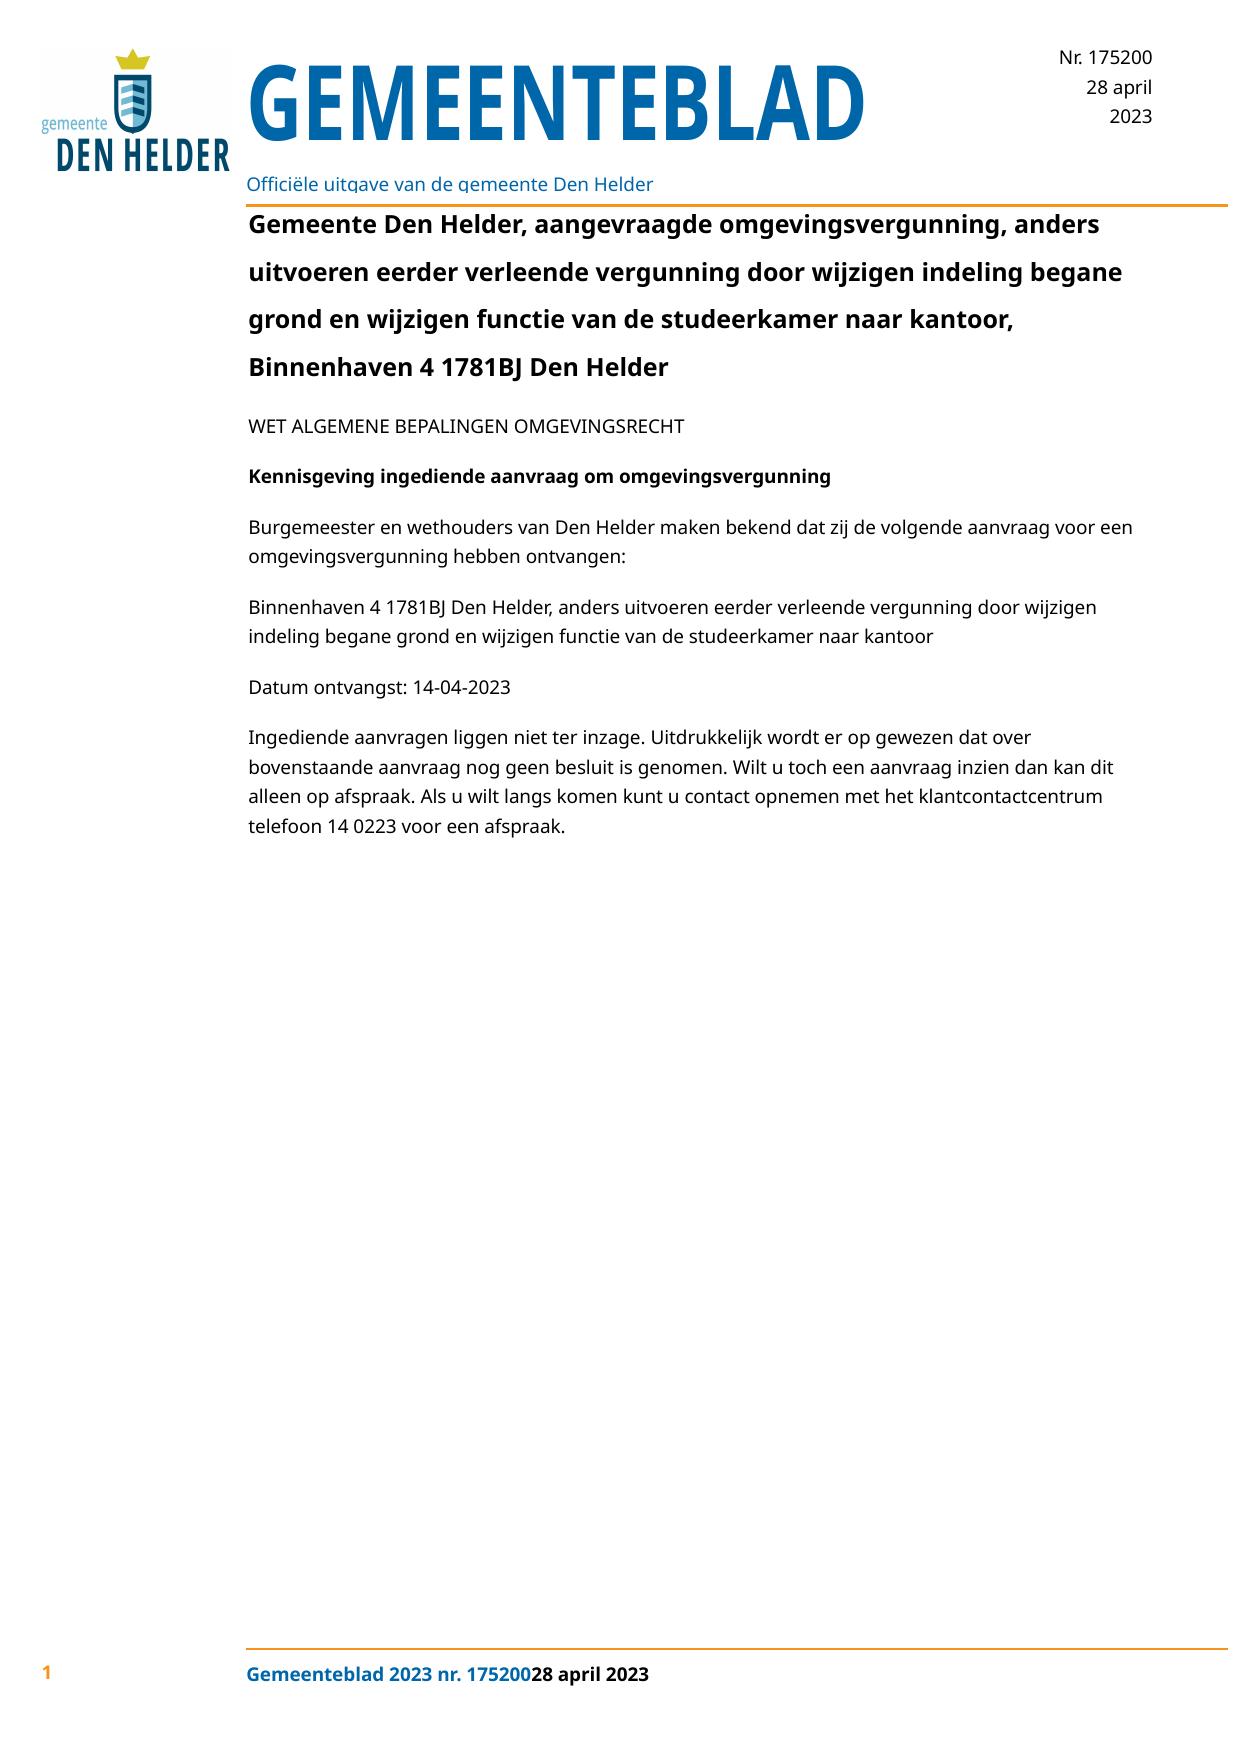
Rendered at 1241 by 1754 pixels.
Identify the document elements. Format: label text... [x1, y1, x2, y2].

text WET ALGEMENE BEPALINGEN OMGEVINGSRECHT [248, 413, 1152, 439]
picture [41, 47, 231, 172]
picture [182, 144, 187, 165]
text Kennisgeving ingediende aanvraag om omgevingsvergunning [248, 463, 1152, 489]
text Datum ontvangst: 14-04-2023 [248, 674, 1152, 700]
text Ingediende aanvragen liggen niet ter inzage. Uitdrukkelijk wordt er op gewezen dat over bovenstaande aanvraag nog geen besluit is genomen. Wilt u toch een aanvraag inzien dan kan dit alleen op afspraak. Als u wilt langs komen kunt u contact opnemen met het klantcontactcentrum telefoon 14 0223 voor een afspraak. [248, 724, 1152, 839]
picture [100, 154, 106, 172]
text Gemeente Den Helder, aangevraagde omgevingsvergunning, anders uitvoeren eerder verleende vergunning door wijzigen indeling begane grond en wijzigen functie van de studeerkamer naar kantoor, Binnenhaven 4 1781BJ Den Helder [248, 207, 1152, 384]
picture [63, 144, 68, 165]
text Burgemeester en wethouders van Den Helder maken bekend dat zij de volgende aanvraag voor een omgevingsvergunning hebben ontvangen: [248, 514, 1152, 569]
picture [130, 157, 135, 172]
picture [220, 160, 224, 172]
text Binnenhaven 4 1781BJ Den Helder, anders uitvoeren eerder verleende vergunning door wijzigen indeling begane grond en wijzigen functie van de studeerkamer naar kantoor [248, 594, 1152, 649]
